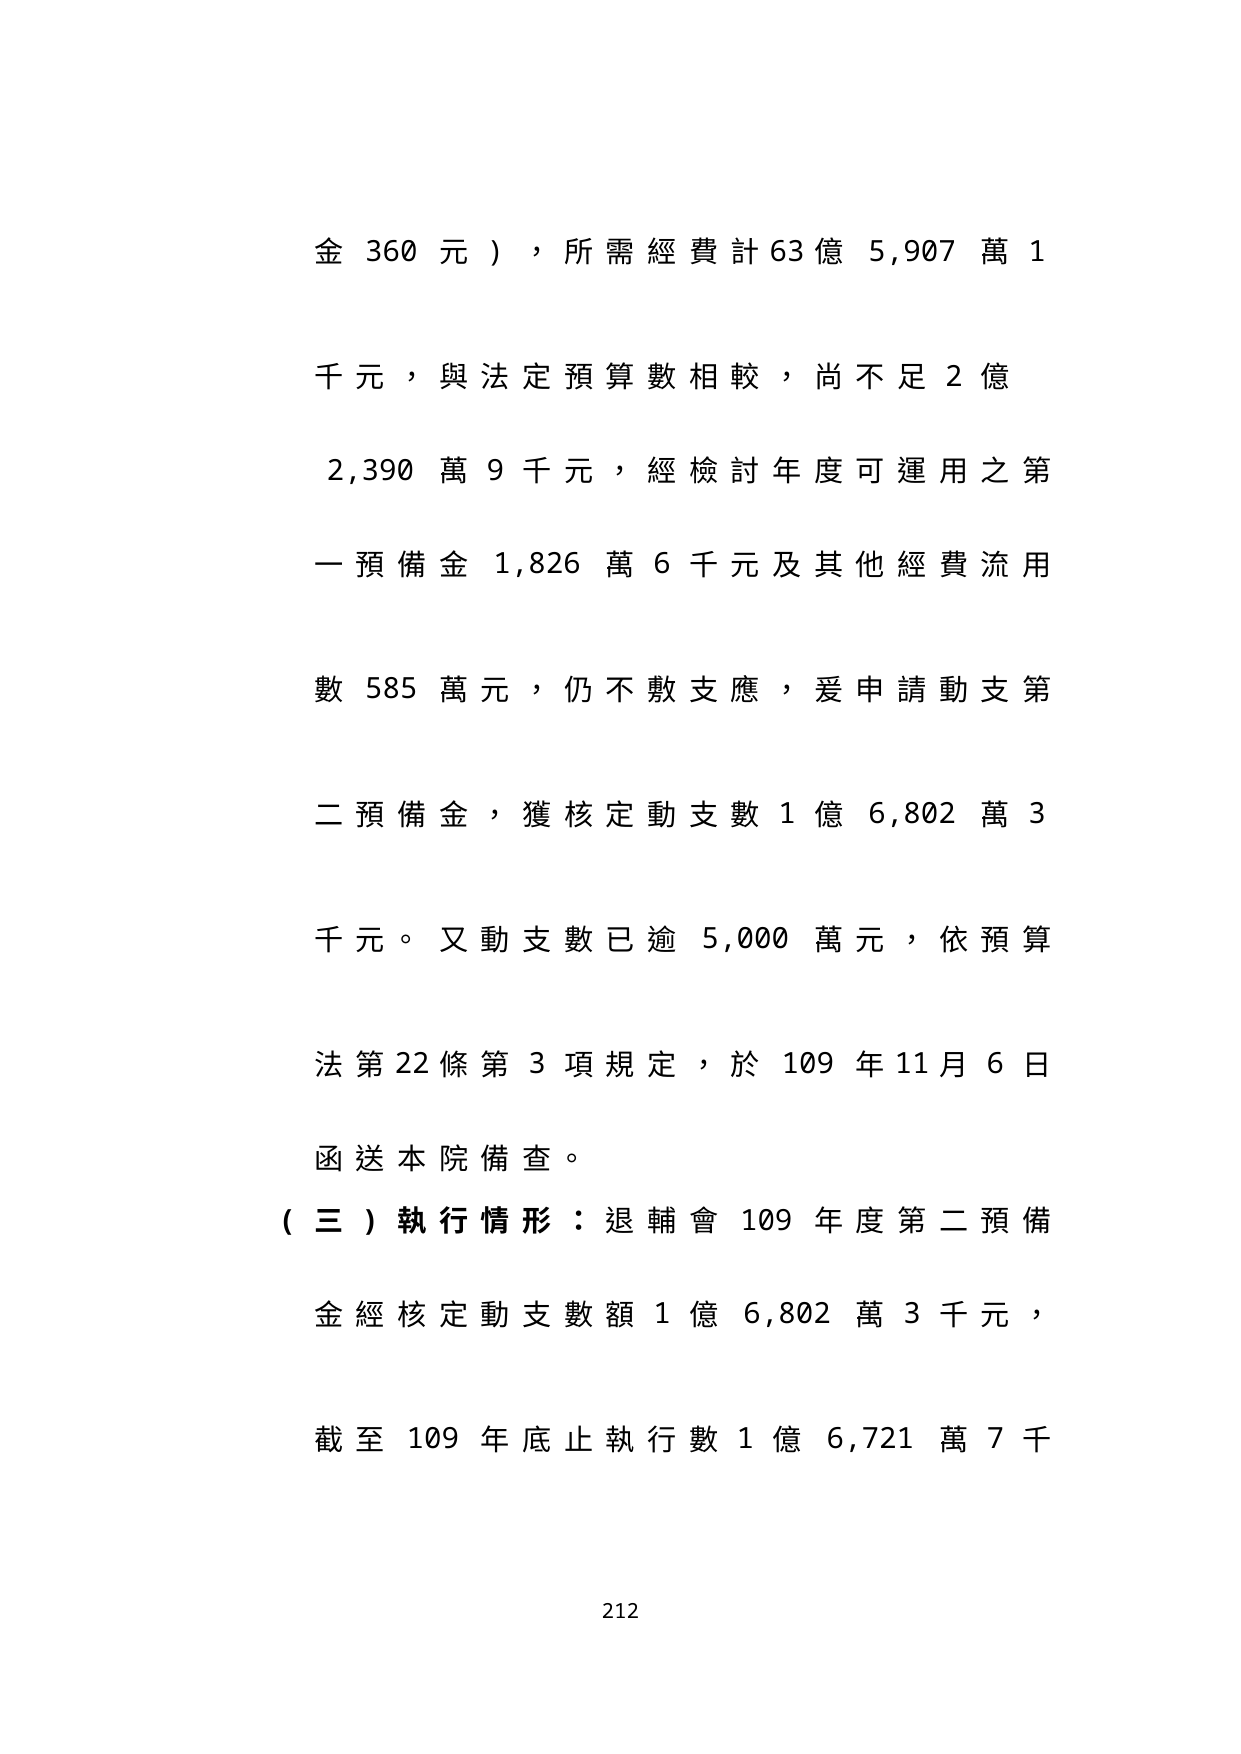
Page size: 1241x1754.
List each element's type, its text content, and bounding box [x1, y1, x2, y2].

text 金360元)，所需經費計63億5,907萬1千元，與法定預算數相較，尚不足2億2,390萬9千元，經檢討年度可運用之第一預備金1,826萬6千元及其他經費流用數585萬元，仍不敷支應，爰申請動支第二預備金，獲核定動支數1億6,802萬3千元。又動支數已逾5,000萬元，依預算法第22條第3項規定，於109年11月6日函送本院備查。 [242, 177, 1058, 1177]
text (三)執行情形：退輔會109年度第二預備金經核定動支數額1億6,802萬3千元，截至109年底止執行數1億6,721萬7千 [242, 1177, 1058, 1490]
